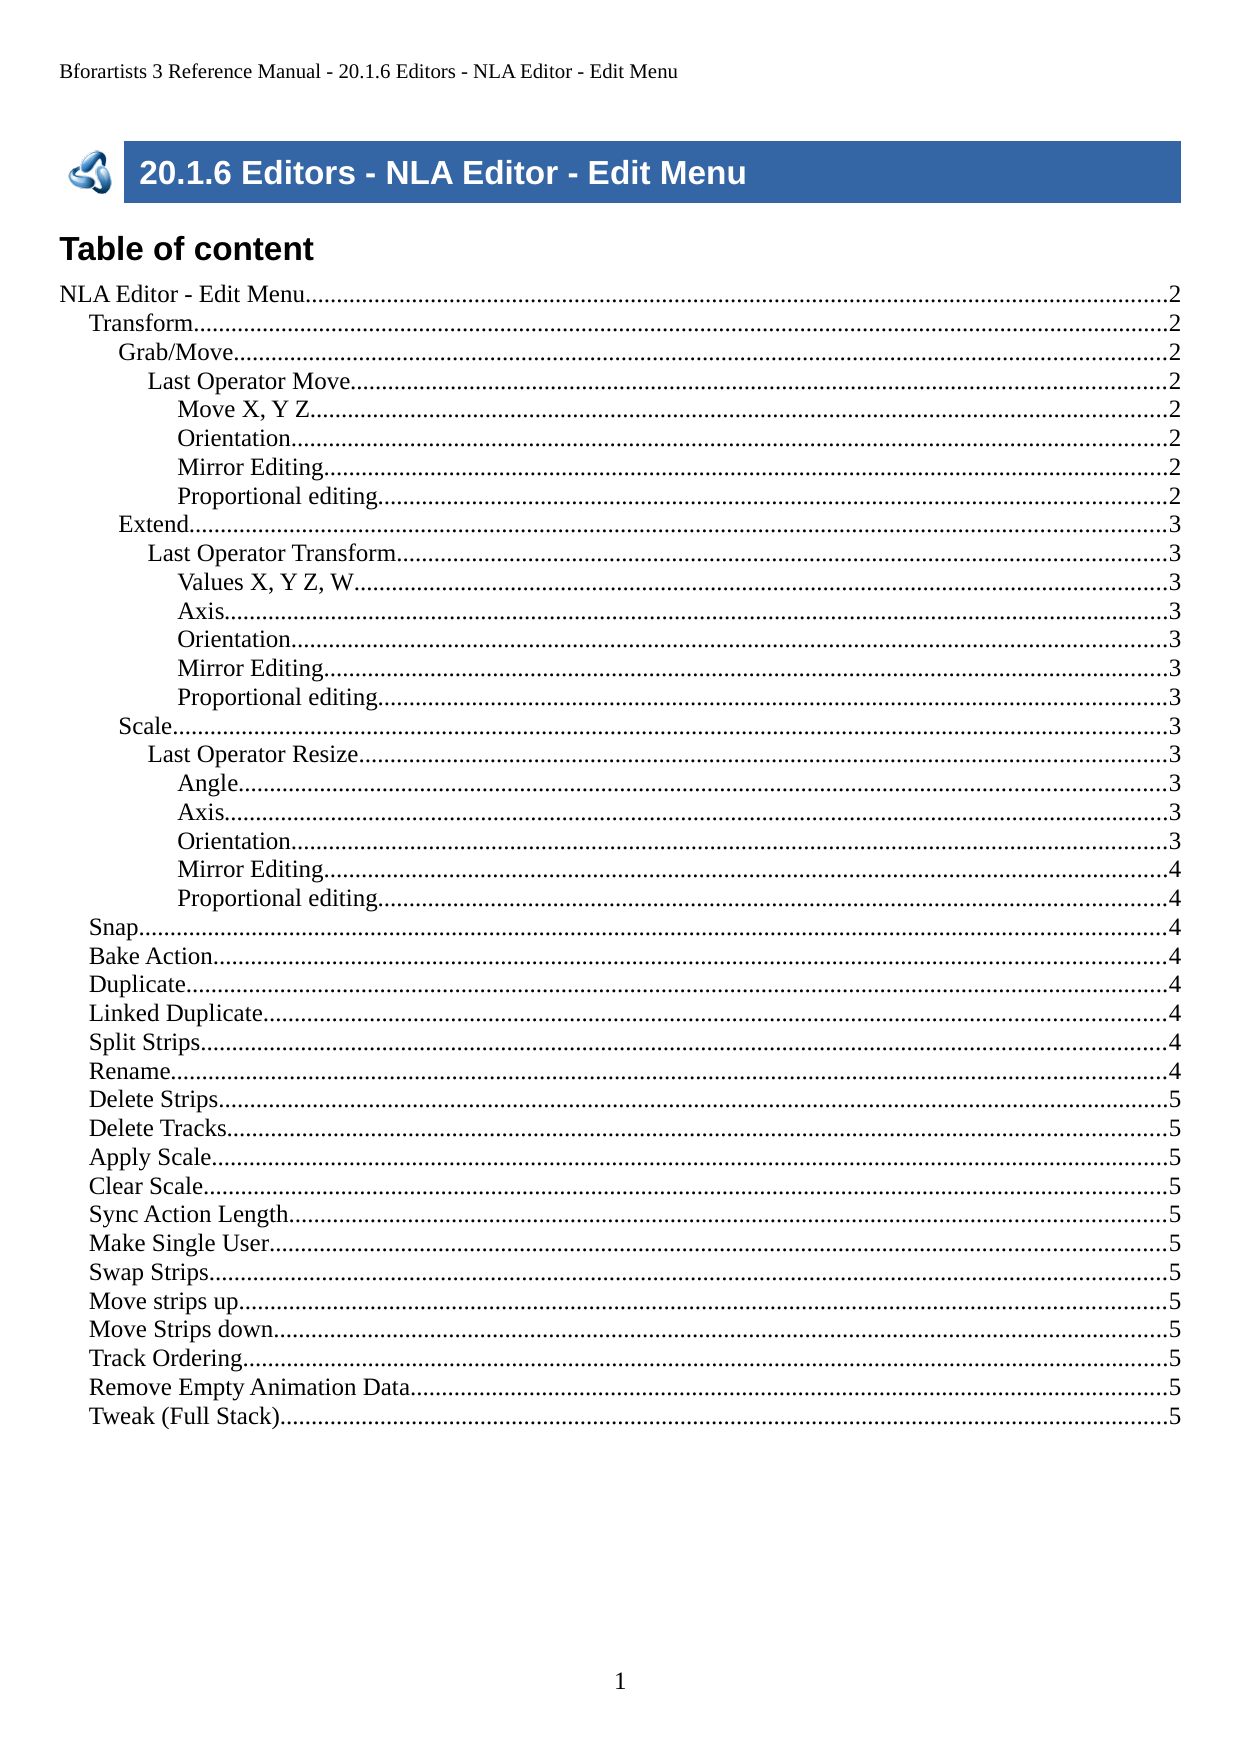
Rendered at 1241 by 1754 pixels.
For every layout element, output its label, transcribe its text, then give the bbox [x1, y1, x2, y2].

text Orientation 3 [177, 826, 1181, 854]
text Remove Empty Animation Data 5 [88, 1372, 1181, 1401]
text Proportional editing 2 [177, 481, 1181, 509]
text Delete Strips 5 [88, 1084, 1181, 1113]
text Proportional editing 4 [177, 883, 1181, 912]
subtitle Table of content [59, 228, 1181, 267]
text Snap 4 [88, 912, 1181, 941]
text Axis 3 [177, 797, 1181, 826]
text Orientation 3 [177, 624, 1181, 653]
text Mirror Editing 2 [177, 452, 1181, 481]
text Clear Scale 5 [88, 1171, 1181, 1199]
text Apply Scale 5 [88, 1142, 1181, 1171]
text Mirror Editing 4 [177, 854, 1181, 883]
text Sync Action Length 5 [88, 1199, 1181, 1228]
text Swap Strips 5 [88, 1257, 1181, 1286]
text Grab/Move 2 [118, 337, 1181, 366]
text Split Strips 4 [88, 1027, 1181, 1056]
picture [65, 147, 114, 197]
text Orientation 2 [177, 423, 1181, 452]
text Move Strips down 5 [88, 1314, 1181, 1343]
text Last Operator Resize 3 [147, 739, 1181, 768]
text Values X, Y Z, W 3 [177, 567, 1181, 596]
text Linked Duplicate 4 [88, 998, 1181, 1027]
text Bake Action 4 [88, 941, 1181, 969]
text Transform 2 [88, 308, 1181, 337]
text Duplicate 4 [88, 969, 1181, 998]
text Move strips up 5 [88, 1286, 1181, 1314]
text Tweak (Full Stack) 5 [88, 1401, 1181, 1429]
text Last Operator Move 2 [147, 366, 1181, 394]
text NLA Editor - Edit Menu 2 [59, 279, 1181, 308]
text Scale 3 [118, 711, 1181, 739]
text Rename 4 [88, 1056, 1181, 1084]
text Last Operator Transform 3 [147, 538, 1181, 567]
text Proportional editing 3 [177, 682, 1181, 711]
text Axis 3 [177, 596, 1181, 624]
text Move X, Y Z 2 [177, 394, 1181, 423]
text Mirror Editing 3 [177, 653, 1181, 682]
text Track Ordering 5 [88, 1343, 1181, 1372]
text Angle 3 [177, 768, 1181, 797]
text Delete Tracks 5 [88, 1113, 1181, 1142]
table_header 20.1.6 Editors - NLA Editor - Edit Menu [124, 141, 1181, 203]
table_header [59, 141, 124, 203]
text Extend 3 [118, 509, 1181, 538]
text Make Single User 5 [88, 1228, 1181, 1257]
